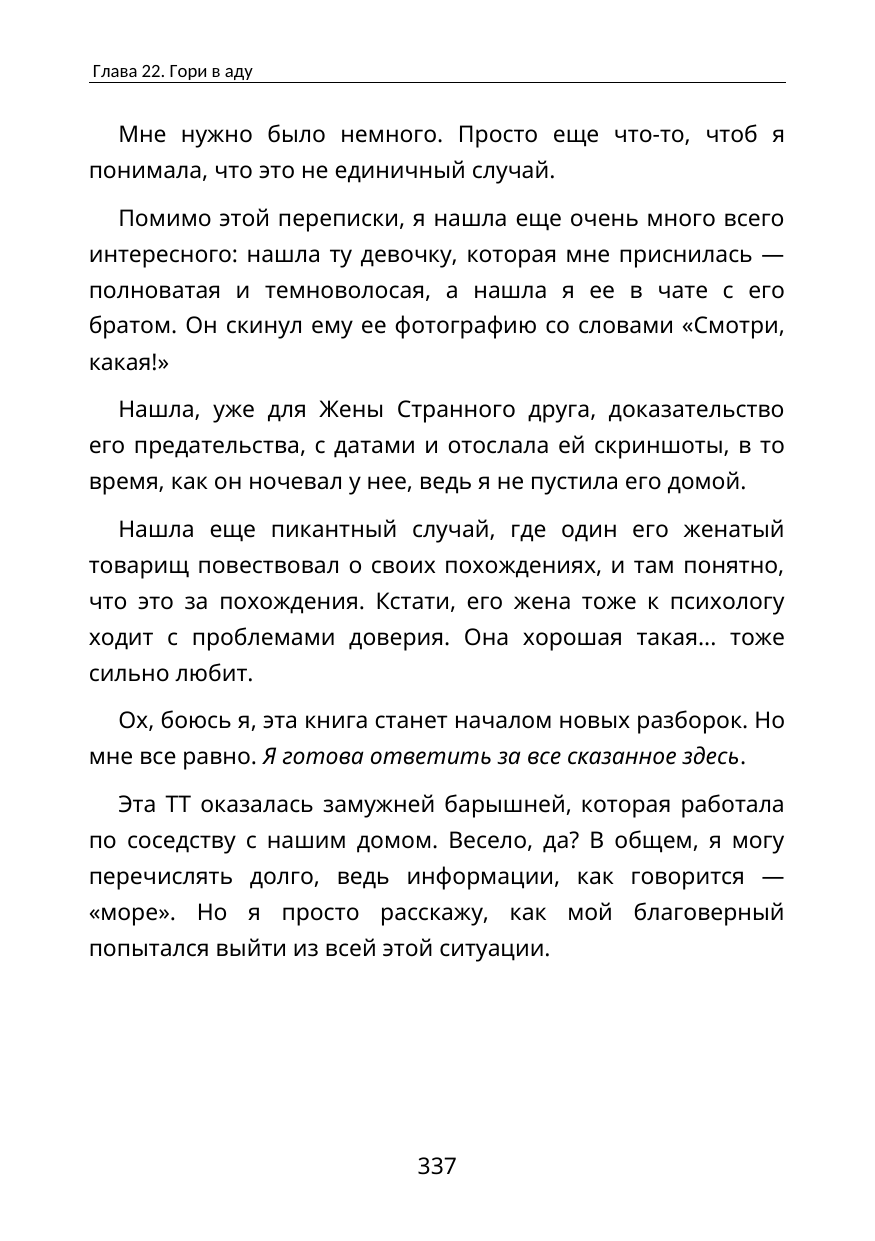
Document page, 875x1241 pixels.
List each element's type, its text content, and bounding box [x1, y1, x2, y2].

text Ох, боюсь я, эта книга станет началом новых разборок. Но мне все равно. Я готова ответить за все сказанное здесь. [88, 704, 786, 771]
text Эта ТТ оказалась замужней барышней, которая работала по соседству с нашим домом. Весело, да? В общем, я могу перечислять долго, ведь информации, как говорится — «море». Но я просто расскажу, как мой благоверный попытался выйти из всей этой ситуации. [88, 788, 786, 963]
text Помимо этой переписки, я нашла еще очень много всего интересного: нашла ту девочку, которая мне приснилась — полноватая и темноволосая, а нашла я ее в чате с его братом. Он скинул ему ее фотографию со словами «Смотри, какая!» [88, 202, 786, 377]
text Нашла, уже для Жены Странного друга, доказательство его предательства, с датами и отослала ей скриншоты, в то время, как он ночевал у нее, ведь я не пустила его домой. [88, 393, 786, 496]
text Мне нужно было немного. Просто еще что-то, чтоб я понимала, что это не единичный случай. [88, 118, 786, 185]
text Нашла еще пикантный случай, где один его женатый товарищ повествовал о своих похождениях, и там понятно, что это за похождения. Кстати, его жена тоже к психологу ходит с проблемами доверия. Она хорошая такая... тоже сильно любит. [88, 513, 786, 688]
